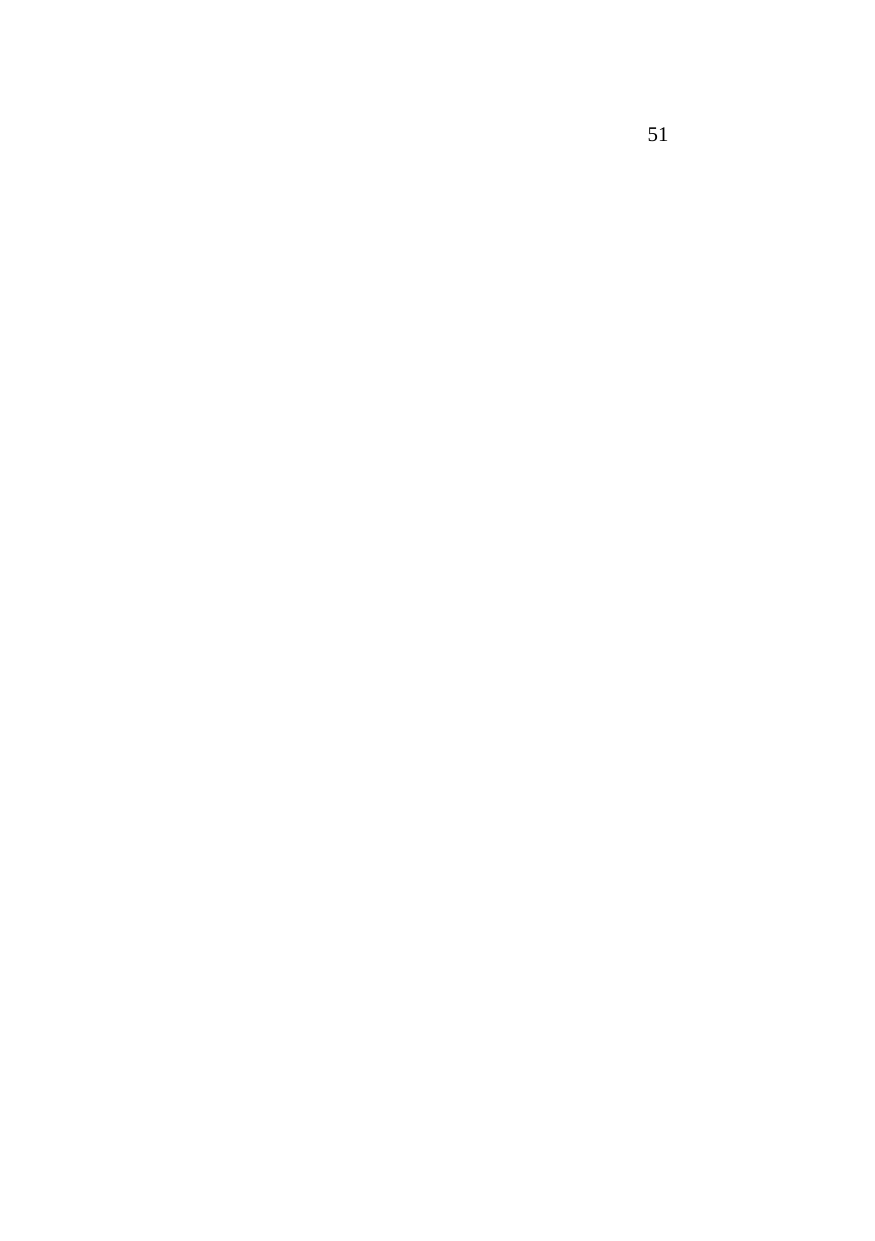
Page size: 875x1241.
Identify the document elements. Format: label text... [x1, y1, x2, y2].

text 51 [647, 122, 754, 146]
